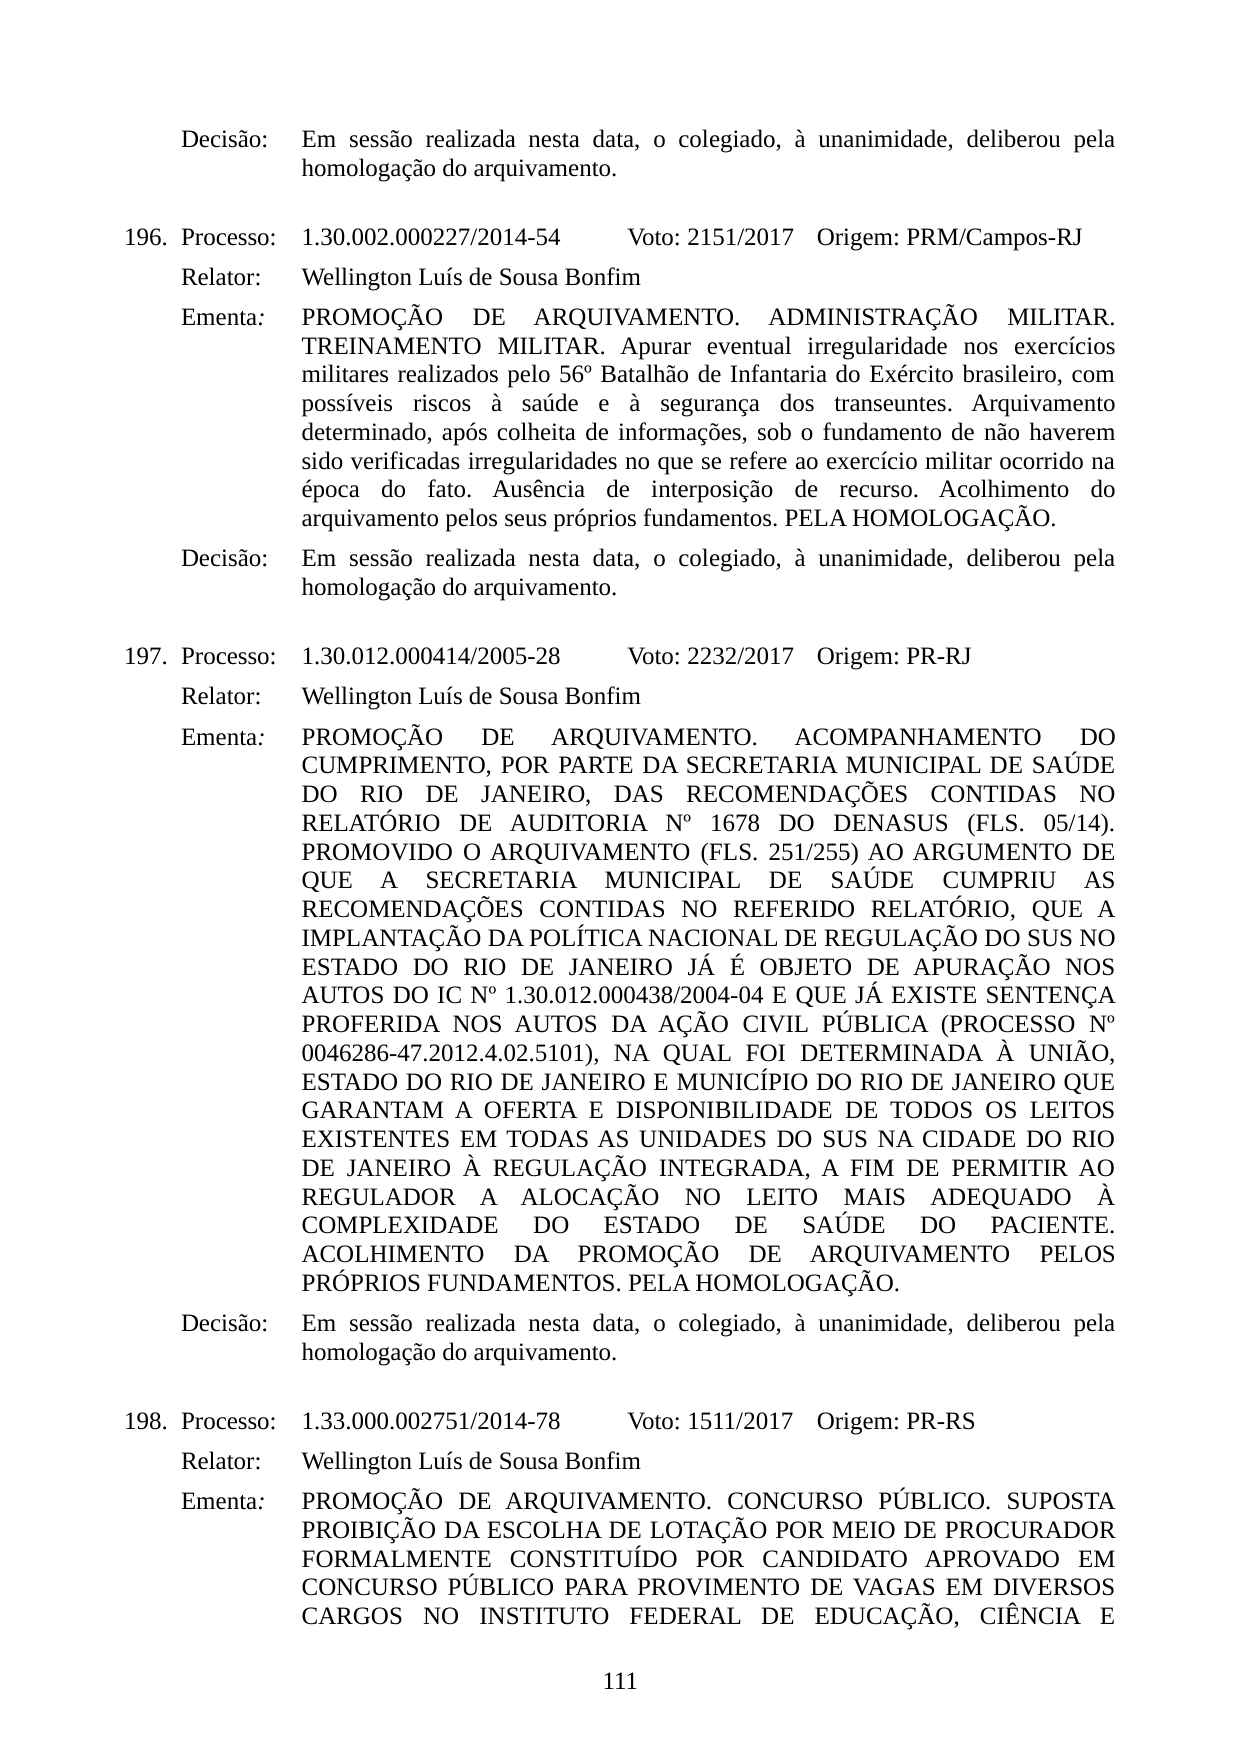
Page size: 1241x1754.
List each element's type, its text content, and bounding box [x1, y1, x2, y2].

table_header 198. [118, 1400, 175, 1440]
table_cell Relator: [175, 676, 296, 716]
table_cell [118, 1302, 175, 1371]
table_header Processo: [175, 635, 296, 676]
table_cell [118, 676, 175, 716]
table_cell [118, 1480, 175, 1636]
table_cell Wellington Luís de Sousa Bonfim [296, 1440, 1122, 1480]
table_header Processo: [175, 1400, 296, 1440]
table_cell [118, 118, 175, 187]
table_header 1.30.002.000227/2014-54 [296, 216, 621, 256]
table_cell Relator: [175, 256, 296, 296]
table_header 1.30.012.000414/2005-28 [296, 635, 621, 676]
table_cell Wellington Luís de Sousa Bonfim [296, 676, 1122, 716]
table_cell [118, 716, 175, 1302]
table_cell Ementa: [175, 1480, 296, 1636]
table_header Origem: PR-RJ [811, 635, 1122, 676]
table_cell [118, 538, 175, 607]
table_header Origem: PRM/Campos-RJ [811, 216, 1122, 256]
table_header Voto: 1511/2017 [621, 1400, 811, 1440]
table_cell Ementa: [175, 296, 296, 538]
table_cell Wellington Luís de Sousa Bonfim [296, 256, 1122, 296]
table_cell Em sessão realizada nesta data, o colegiado, à unanimidade, deliberou pela homologação do arquivamento. [296, 1302, 1122, 1371]
table_cell [118, 1440, 175, 1480]
table_cell PROMOÇÃO DE ARQUIVAMENTO. ADMINISTRAÇÃO MILITAR. TREINAMENTO MILITAR. Apurar eventual irregularidade nos exercícios militares realizados pelo 56º Batalhão de Infantaria do Exército brasileiro, com possíveis riscos à saúde e à segurança dos transeuntes. Arquivamento determinado, após colheita de informações, sob o fundamento de não haverem sido verificadas irregularidades no que se refere ao exercício militar ocorrido na época do fato. Ausência de interposição de recurso. Acolhimento do arquivamento pelos seus próprios fundamentos. PELA HOMOLOGAÇÃO. [296, 296, 1122, 538]
table_cell Em sessão realizada nesta data, o colegiado, à unanimidade, deliberou pela homologação do arquivamento. [296, 118, 1122, 187]
table_cell Decisão: [175, 118, 296, 187]
table_header Origem: PR-RS [811, 1400, 1122, 1440]
table_cell Em sessão realizada nesta data, o colegiado, à unanimidade, deliberou pela homologação do arquivamento. [296, 538, 1122, 607]
table_header 197. [118, 635, 175, 676]
table_header 196. [118, 216, 175, 256]
table_cell Ementa: [175, 716, 296, 1302]
table_header Voto: 2232/2017 [621, 635, 811, 676]
table_cell PROMOÇÃO DE ARQUIVAMENTO. CONCURSO PÚBLICO. SUPOSTA PROIBIÇÃO DA ESCOLHA DE LOTAÇÃO POR MEIO DE PROCURADOR FORMALMENTE CONSTITUÍDO POR CANDIDATO APROVADO EM CONCURSO PÚBLICO PARA PROVIMENTO DE VAGAS EM DIVERSOS CARGOS NO INSTITUTO FEDERAL DE EDUCAÇÃO, CIÊNCIA E [296, 1480, 1122, 1636]
table_header Processo: [175, 216, 296, 256]
table_cell [118, 296, 175, 538]
table_header 1.33.000.002751/2014-78 [296, 1400, 621, 1440]
table_cell Decisão: [175, 1302, 296, 1371]
table_cell PROMOÇÃO DE ARQUIVAMENTO. ACOMPANHAMENTO DO CUMPRIMENTO, POR PARTE DA SECRETARIA MUNICIPAL DE SAÚDE DO RIO DE JANEIRO, DAS RECOMENDAÇÕES CONTIDAS NO RELATÓRIO DE AUDITORIA Nº 1678 DO DENASUS (FLS. 05/14). PROMOVIDO O ARQUIVAMENTO (FLS. 251/255) AO ARGUMENTO DE QUE A SECRETARIA MUNICIPAL DE SAÚDE CUMPRIU AS RECOMENDAÇÕES CONTIDAS NO REFERIDO RELATÓRIO, QUE A IMPLANTAÇÃO DA POLÍTICA NACIONAL DE REGULAÇÃO DO SUS NO ESTADO DO RIO DE JANEIRO JÁ É OBJETO DE APURAÇÃO NOS AUTOS DO IC Nº 1.30.012.000438/2004-04 E QUE JÁ EXISTE SENTENÇA PROFERIDA NOS AUTOS DA AÇÃO CIVIL PÚBLICA (PROCESSO Nº 0046286-47.2012.4.02.5101), NA QUAL FOI DETERMINADA À UNIÃO, ESTADO DO RIO DE JANEIRO E MUNICÍPIO DO RIO DE JANEIRO QUE GARANTAM A OFERTA E DISPONIBILIDADE DE TODOS OS LEITOS EXISTENTES EM TODAS AS UNIDADES DO SUS NA CIDADE DO RIO DE JANEIRO À REGULAÇÃO INTEGRADA, A FIM DE PERMITIR AO REGULADOR A ALOCAÇÃO NO LEITO MAIS ADEQUADO À COMPLEXIDADE DO ESTADO DE SAÚDE DO PACIENTE. ACOLHIMENTO DA PROMOÇÃO DE ARQUIVAMENTO PELOS PRÓPRIOS FUNDAMENTOS. PELA HOMOLOGAÇÃO. [296, 716, 1122, 1302]
table_cell Relator: [175, 1440, 296, 1480]
table_header Voto: 2151/2017 [621, 216, 811, 256]
table_cell [118, 256, 175, 296]
table_cell Decisão: [175, 538, 296, 607]
